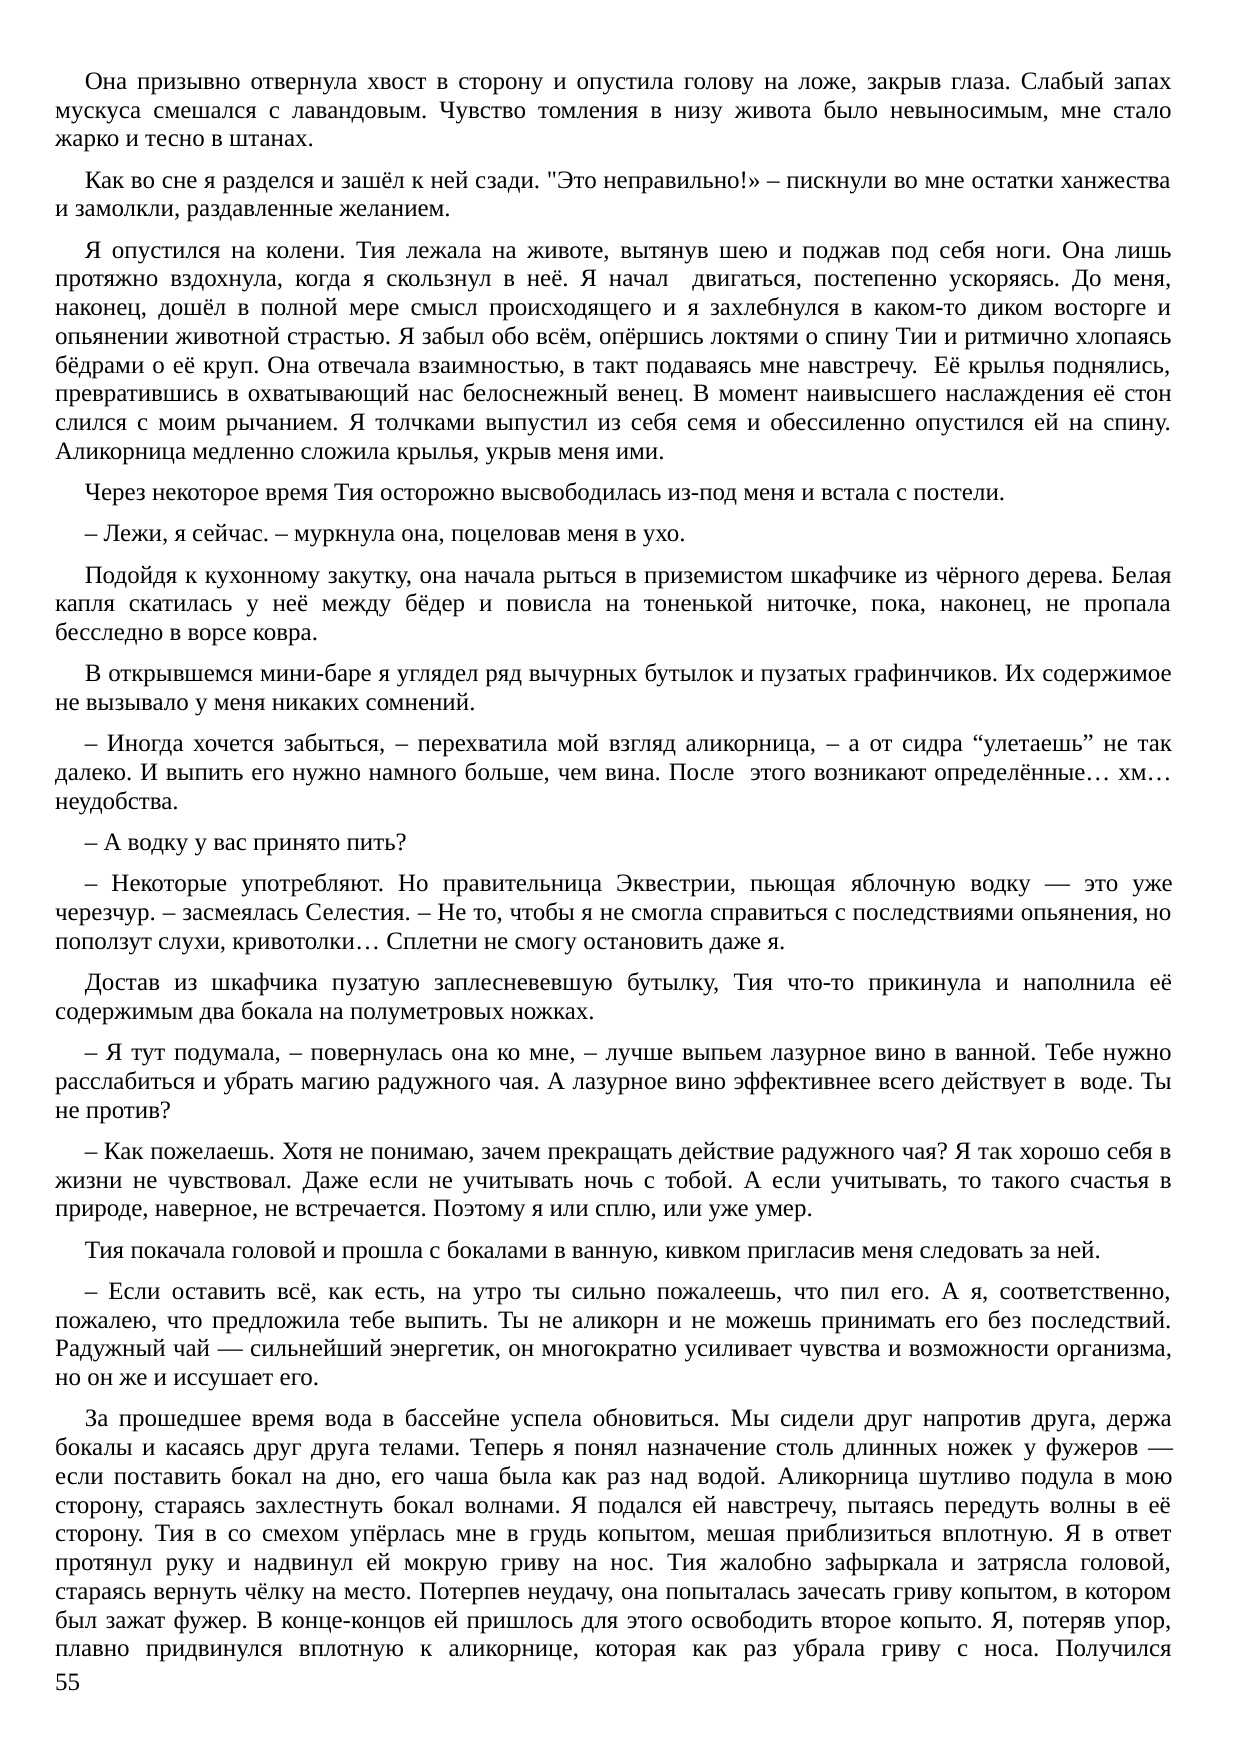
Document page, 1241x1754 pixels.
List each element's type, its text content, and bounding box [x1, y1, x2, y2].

text Достав из шкафчика пузатую заплесневевшую бутылку, Тия что-то прикинула и наполнила её содержимым два бокала на полуметровых ножках. [55, 967, 1173, 1025]
text – А водку у вас принято пить? [55, 827, 1173, 856]
text Я опустился на колени. Тия лежала на животе, вытянув шею и поджав под себя ноги. Она лишь протяжно вздохнула, когда я скользнул в неё. Я начал двигаться, постепенно ускоряясь. До меня, наконец, дошёл в полной мере смысл происходящего и я захлебнулся в каком-то диком восторге и опьянении животной страстью. Я забыл обо всём, опёршись локтями о спину Тии и ритмично хлопаясь бёдрами о её круп. Она отвечала взаимностью, в такт подаваясь мне навстречу. Её крылья поднялись, превратившись в охватывающий нас белоснежный венец. В момент наивысшего наслаждения её стон слился с моим рычанием. Я толчками выпустил из себя семя и обессиленно опустился ей на спину. Аликорница медленно сложила крылья, укрыв меня ими. [55, 235, 1173, 465]
text – Я тут подумала, – повернулась она ко мне, – лучше выпьем лазурное вино в ванной. Тебе нужно расслабиться и убрать магию радужного чая. А лазурное вино эффективнее всего действует в воде. Ты не против? [55, 1037, 1173, 1123]
text – Некоторые употребляют. Но правительница Эквестрии, пьющая яблочную водку — это уже черезчур. – засмеялась Селестия. – Не то, чтобы я не смогла справиться с последствиями опьянения, но поползут слухи, кривотолки… Сплетни не смогу остановить даже я. [55, 868, 1173, 955]
text Тия покачала головой и прошла с бокалами в ванную, кивком пригласив меня следовать за ней. [55, 1235, 1173, 1263]
text – Если оставить всё, как есть, на утро ты сильно пожалеешь, что пил его. А я, соответственно, пожалею, что предложила тебе выпить. Ты не аликорн и не можешь принимать его без последствий. Радужный чай — сильнейший энергетик, он многократно усиливает чувства и возможности организма, но он же и иссушает его. [55, 1276, 1173, 1391]
text В открывшемся мини-баре я углядел ряд вычурных бутылок и пузатых графинчиков. Их содержимое не вызывало у меня никаких сомнений. [55, 658, 1173, 716]
text Как во сне я разделся и зашёл к ней сзади. "Это неправильно!» – пискнули во мне остатки ханжества и замолкли, раздавленные желанием. [55, 165, 1173, 222]
text Она призывно отвернула хвост в сторону и опустила голову на ложе, закрыв глаза. Слабый запах мускуса смешался с лавандовым. Чувство томления в низу живота было невыносимым, мне стало жарко и тесно в штанах. [55, 66, 1173, 152]
text Подойдя к кухонному закутку, она начала рыться в приземистом шкафчике из чёрного дерева. Белая капля скатилась у неё между бёдер и повисла на тоненькой ниточке, пока, наконец, не пропала бесследно в ворсе ковра. [55, 560, 1173, 646]
text – Иногда хочется забыться, – перехватила мой взгляд аликорница, – а от сидра “улетаешь” не так далеко. И выпить его нужно намного больше, чем вина. После этого возникают определённые… хм… неудобства. [55, 728, 1173, 815]
text За прошедшее время вода в бассейне успела обновиться. Мы сидели друг напротив друга, держа бокалы и касаясь друг друга телами. Теперь я понял назначение столь длинных ножек у фужеров — если поставить бокал на дно, его чаша была как раз над водой. Аликорница шутливо подула в мою сторону, стараясь захлестнуть бокал волнами. Я подался ей навстречу, пытаясь передуть волны в её сторону. Тия в со смехом упёрлась мне в грудь копытом, мешая приблизиться вплотную. Я в ответ протянул руку и надвинул ей мокрую гриву на нос. Тия жалобно зафыркала и затрясла головой, стараясь вернуть чёлку на место. Потерпев неудачу, она попыталась зачесать гриву копытом, в котором был зажат фужер. В конце-концов ей пришлось для этого освободить второе копыто. Я, потеряв упор, плавно придвинулся вплотную к аликорнице, которая как раз убрала гриву с носа. Получился [55, 1403, 1173, 1662]
text – Как пожелаешь. Хотя не понимаю, зачем прекращать действие радужного чая? Я так хорошо себя в жизни не чувствовал. Даже если не учитывать ночь с тобой. А если учитывать, то такого счастья в природе, наверное, не встречается. Поэтому я или сплю, или уже умер. [55, 1136, 1173, 1222]
text – Лежи, я сейчас. – муркнула она, поцеловав меня в ухо. [55, 518, 1173, 547]
text Через некоторое время Тия осторожно высвободилась из-под меня и встала с постели. [55, 477, 1173, 506]
